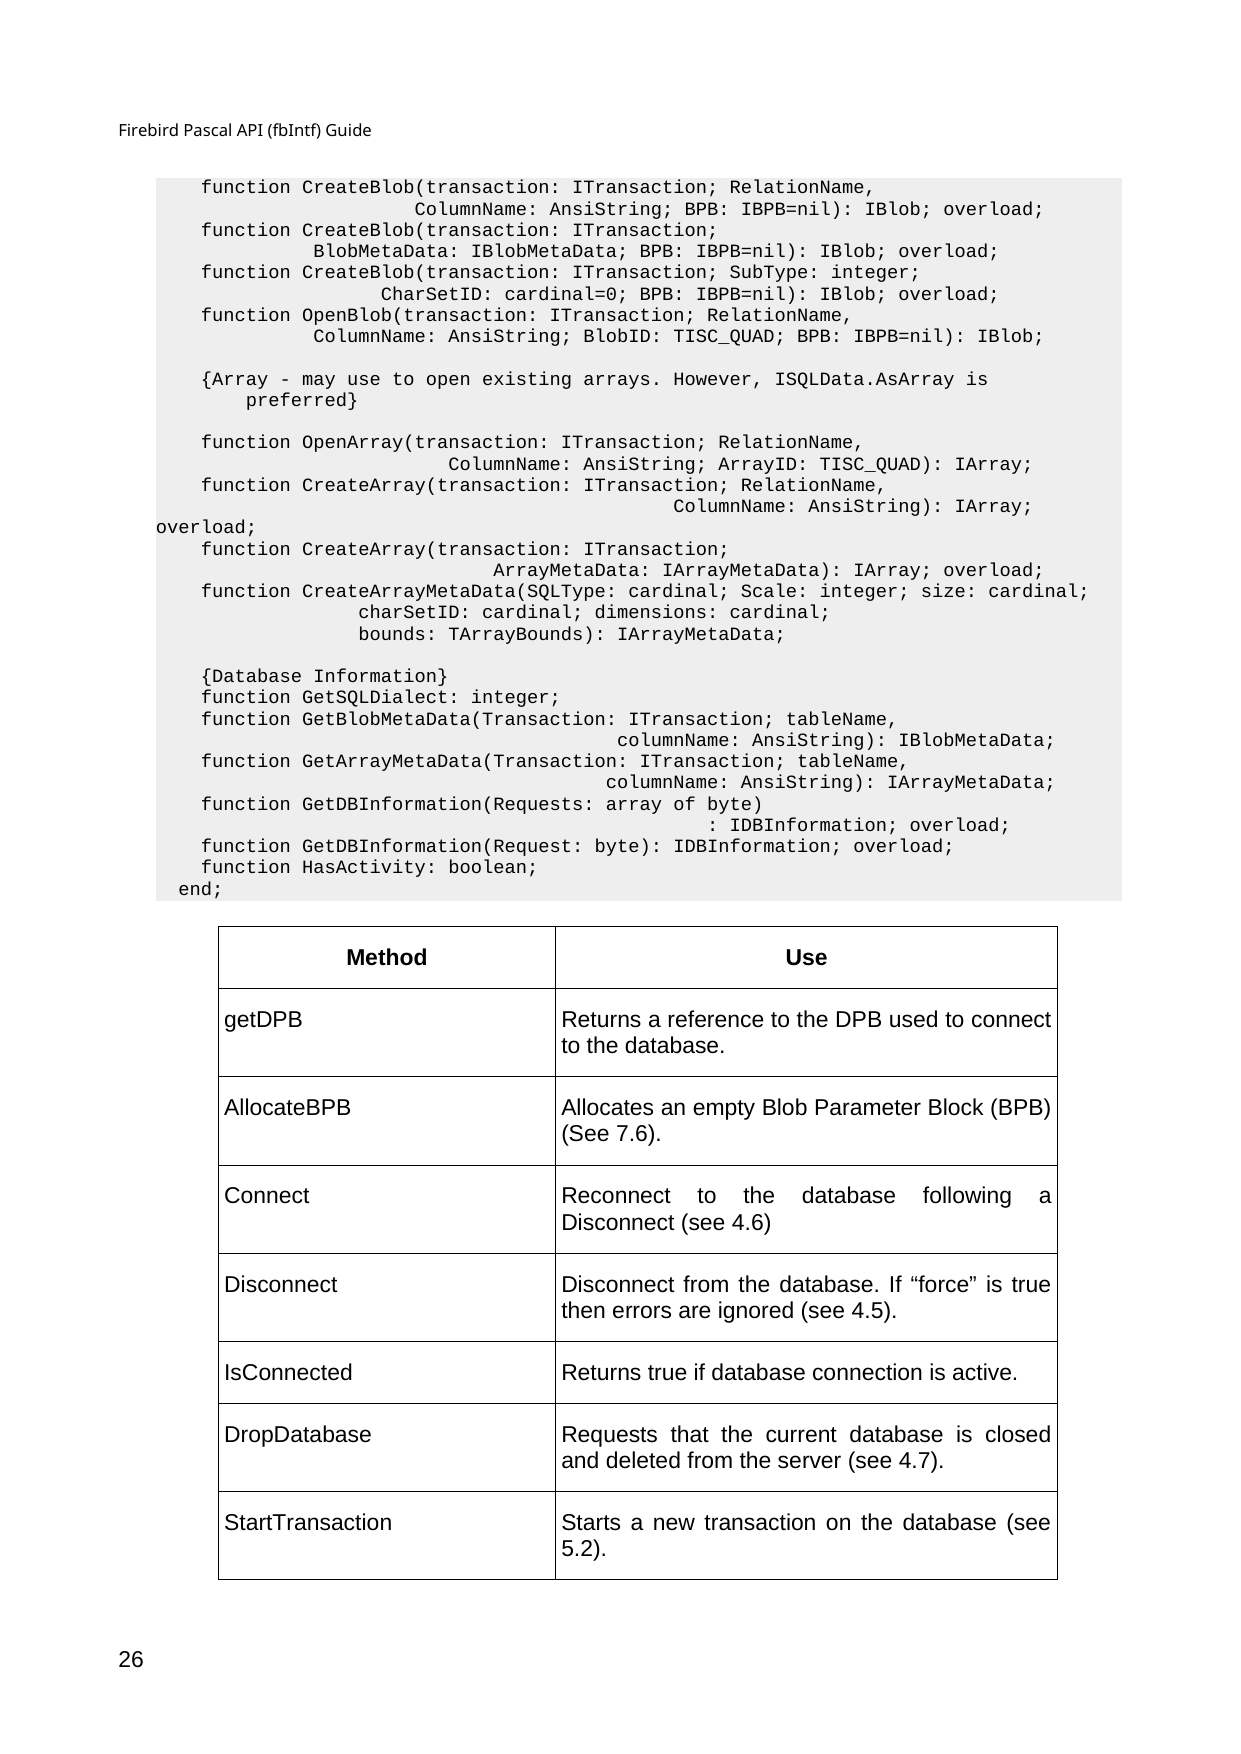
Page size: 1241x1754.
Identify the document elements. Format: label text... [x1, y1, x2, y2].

text function CreateBlob(transaction: ITransaction; SubType: integer; [156, 263, 1122, 284]
text ColumnName: AnsiString; BPB: IBPB=nil): IBlob; overload; [156, 199, 1122, 221]
table_cell Reconnect to the database following a Disconnect (see 4.6) [556, 1166, 1057, 1253]
text function CreateArray(transaction: ITransaction; [156, 539, 1122, 561]
text {Database Information} [156, 667, 1122, 688]
text function CreateBlob(transaction: ITransaction; [156, 221, 1122, 242]
text function CreateArrayMetaData(SQLType: cardinal; Scale: integer; size: cardinal; [156, 582, 1122, 603]
text function GetDBInformation(Requests: array of byte) [156, 794, 1122, 816]
table_cell Connect [219, 1166, 555, 1253]
table_cell StartTransaction [219, 1492, 555, 1579]
table_header Use [556, 927, 1057, 988]
table_header Method [219, 927, 555, 988]
table_cell Starts a new transaction on the database (see 5.2). [556, 1492, 1057, 1579]
table_cell Disconnect from the database. If “force” is true then errors are ignored (see 4.5). [556, 1254, 1057, 1341]
text function GetArrayMetaData(Transaction: ITransaction; tableName, [156, 752, 1122, 773]
text ColumnName: AnsiString; ArrayID: TISC_QUAD): IArray; [156, 454, 1122, 476]
text function GetSQLDialect: integer; [156, 688, 1122, 709]
table_cell AllocateBPB [219, 1077, 555, 1164]
text function OpenBlob(transaction: ITransaction; RelationName, [156, 306, 1122, 327]
text ColumnName: AnsiString): IArray; overload; [156, 497, 1122, 539]
text function CreateBlob(transaction: ITransaction; RelationName, [156, 178, 1122, 199]
text columnName: AnsiString): IArrayMetaData; [156, 773, 1122, 794]
text function HasActivity: boolean; [156, 858, 1122, 879]
text preferred} [156, 391, 1122, 412]
text function CreateArray(transaction: ITransaction; RelationName, [156, 476, 1122, 497]
text function OpenArray(transaction: ITransaction; RelationName, [156, 433, 1122, 454]
text function GetBlobMetaData(Transaction: ITransaction; tableName, [156, 709, 1122, 731]
text ColumnName: AnsiString; BlobID: TISC_QUAD; BPB: IBPB=nil): IBlob; [156, 327, 1122, 348]
text charSetID: cardinal; dimensions: cardinal; [156, 603, 1122, 624]
text function GetDBInformation(Request: byte): IDBInformation; overload; [156, 837, 1122, 858]
text CharSetID: cardinal=0; BPB: IBPB=nil): IBlob; overload; [156, 284, 1122, 306]
text : IDBInformation; overload; [156, 816, 1122, 837]
text columnName: AnsiString): IBlobMetaData; [156, 731, 1122, 752]
text bounds: TArrayBounds): IArrayMetaData; [156, 624, 1122, 646]
table_cell getDPB [219, 989, 555, 1076]
table_cell DropDatabase [219, 1404, 555, 1491]
table_cell Returns true if database connection is active. [556, 1342, 1057, 1403]
text ArrayMetaData: IArrayMetaData): IArray; overload; [156, 561, 1122, 582]
table_cell Returns a reference to the DPB used to connect to the database. [556, 989, 1057, 1076]
table_cell Disconnect [219, 1254, 555, 1341]
text BlobMetaData: IBlobMetaData; BPB: IBPB=nil): IBlob; overload; [156, 242, 1122, 263]
table_cell Requests that the current database is closed and deleted from the server (see 4.7). [556, 1404, 1057, 1491]
text end; [156, 879, 1122, 901]
table_cell IsConnected [219, 1342, 555, 1403]
text {Array - may use to open existing arrays. However, ISQLData.AsArray is [156, 369, 1122, 391]
table_cell Allocates an empty Blob Parameter Block (BPB) (See 7.6). [556, 1077, 1057, 1164]
